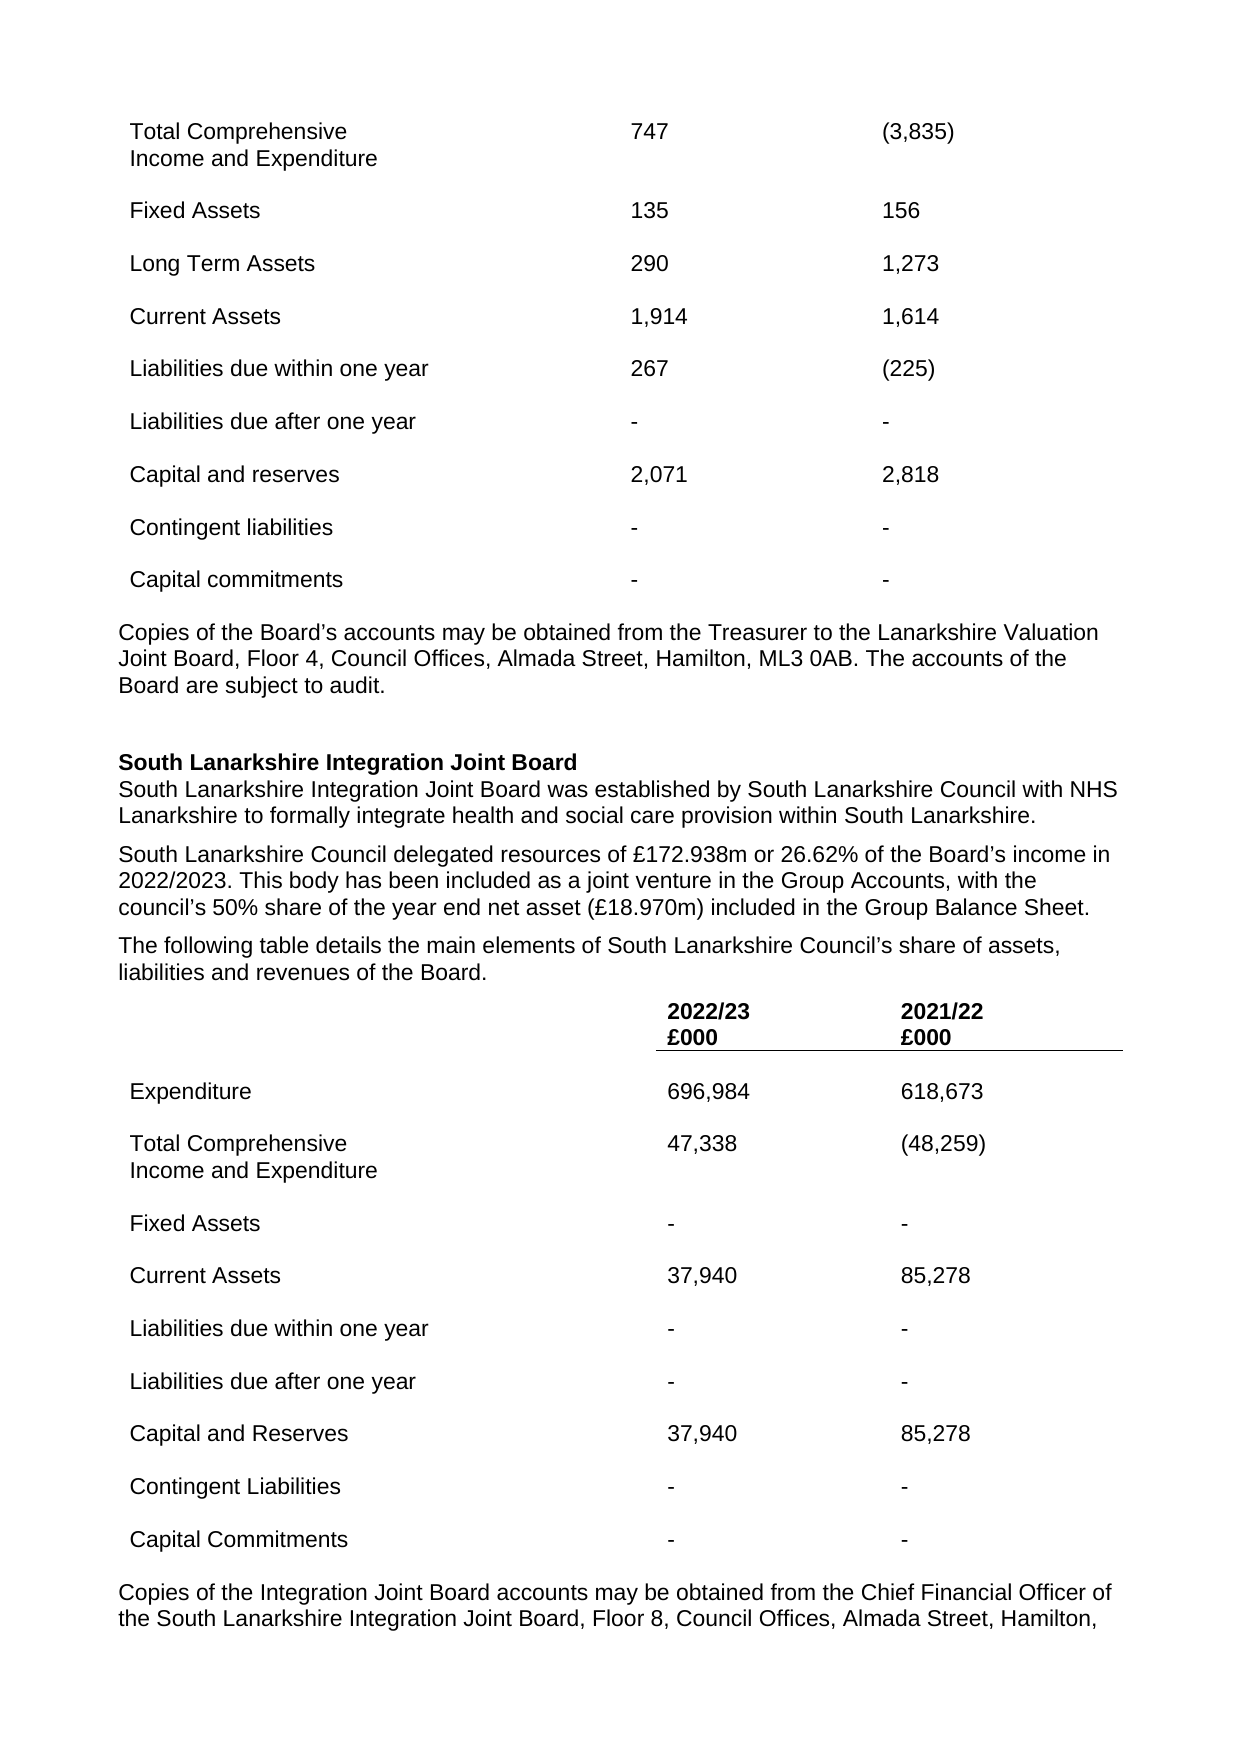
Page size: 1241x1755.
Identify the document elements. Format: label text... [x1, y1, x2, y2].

table_cell (3,835) [871, 118, 1122, 197]
table_cell - [619, 408, 871, 461]
table_cell 156 [871, 197, 1122, 250]
text Copies of the Board’s accounts may be obtained from the Treasurer to the Lanarkshire Valuation Joint Board, Floor 4, Council Offices, Almada Street, Hamilton, ML3 0AB. The accounts of the Board are subject to audit. [118, 619, 1122, 698]
table_cell - [871, 514, 1122, 566]
table_cell - [871, 566, 1122, 619]
table_cell Current Assets [118, 303, 619, 355]
table_cell Total Comprehensive Income and Expenditure [118, 118, 619, 197]
table_header [118, 998, 656, 1050]
table_cell - [871, 408, 1122, 461]
table_cell 747 [619, 118, 871, 197]
table_cell Liabilities due within one year [118, 355, 619, 408]
table_cell - [889, 1473, 1122, 1526]
table_cell 1,914 [619, 303, 871, 355]
table_cell Capital Commitments [118, 1526, 656, 1578]
table_cell - [656, 1473, 889, 1526]
table_cell - [656, 1210, 889, 1262]
table_cell Capital and reserves [118, 461, 619, 513]
table_cell - [889, 1368, 1122, 1420]
text Copies of the Integration Joint Board accounts may be obtained from the Chief Financial Officer of the South Lanarkshire Integration Joint Board, Floor 8, Council Offices, Almada Street, Hamilton, [118, 1578, 1122, 1631]
text The following table details the main elements of South Lanarkshire Council’s share of assets, liabilities and revenues of the Board. [118, 932, 1122, 985]
table_cell - [889, 1315, 1122, 1368]
table_cell 696,984 [656, 1078, 889, 1130]
table_cell 85,278 [889, 1262, 1122, 1315]
table_cell [118, 276, 619, 303]
table_cell 1,273 [871, 250, 1122, 276]
text South Lanarkshire Council delegated resources of £172.938m or 26.62% of the Board’s income in 2022/2023. This body has been included as a joint venture in the Group Accounts, with the council’s 50% share of the year end net asset (£18.970m) included in the Group Balance Sheet. [118, 841, 1122, 920]
table_cell - [889, 1210, 1122, 1262]
table_cell 267 [619, 355, 871, 408]
table_cell [871, 276, 1122, 303]
table_cell - [656, 1315, 889, 1368]
table_header 2021/22 £000 [889, 998, 1122, 1050]
table_cell 618,673 [889, 1078, 1122, 1130]
table_cell Liabilities due after one year [118, 1368, 656, 1420]
table_cell Capital and Reserves [118, 1420, 656, 1473]
table_cell 2,818 [871, 461, 1122, 513]
table_cell (225) [871, 355, 1122, 408]
table_header 2022/23 £000 [656, 998, 889, 1050]
table_cell Contingent Liabilities [118, 1473, 656, 1526]
table_cell - [889, 1526, 1122, 1578]
table_cell Fixed Assets [118, 197, 619, 250]
table_cell - [619, 566, 871, 619]
table_cell [118, 1050, 656, 1078]
table_cell [656, 1051, 889, 1078]
table_cell 135 [619, 197, 871, 250]
text South Lanarkshire Integration Joint Board South Lanarkshire Integration Joint Board was established by South Lanarkshire Council with NHS Lanarkshire to formally integrate health and social care provision within South Lanarkshire. [118, 749, 1122, 828]
table_cell [889, 1051, 1122, 1078]
table_cell 85,278 [889, 1420, 1122, 1473]
table_cell 1,614 [871, 303, 1122, 355]
table_cell Liabilities due after one year [118, 408, 619, 461]
table_cell Capital commitments [118, 566, 619, 619]
table_cell 37,940 [656, 1420, 889, 1473]
table_cell 2,071 [619, 461, 871, 513]
table_cell 47,338 [656, 1130, 889, 1209]
table_cell - [656, 1368, 889, 1420]
table_cell - [619, 514, 871, 566]
table_cell Liabilities due within one year [118, 1315, 656, 1368]
table_cell (48,259) [889, 1130, 1122, 1209]
table_cell - [656, 1526, 889, 1578]
table_cell 290 [619, 250, 871, 276]
table_cell Fixed Assets [118, 1210, 656, 1262]
table_cell Current Assets [118, 1262, 656, 1315]
table_cell [619, 276, 871, 303]
table_cell 37,940 [656, 1262, 889, 1315]
table_cell Long Term Assets [118, 250, 619, 276]
table_cell Contingent liabilities [118, 514, 619, 566]
table_cell Expenditure [118, 1078, 656, 1130]
table_cell Total Comprehensive Income and Expenditure [118, 1130, 656, 1209]
